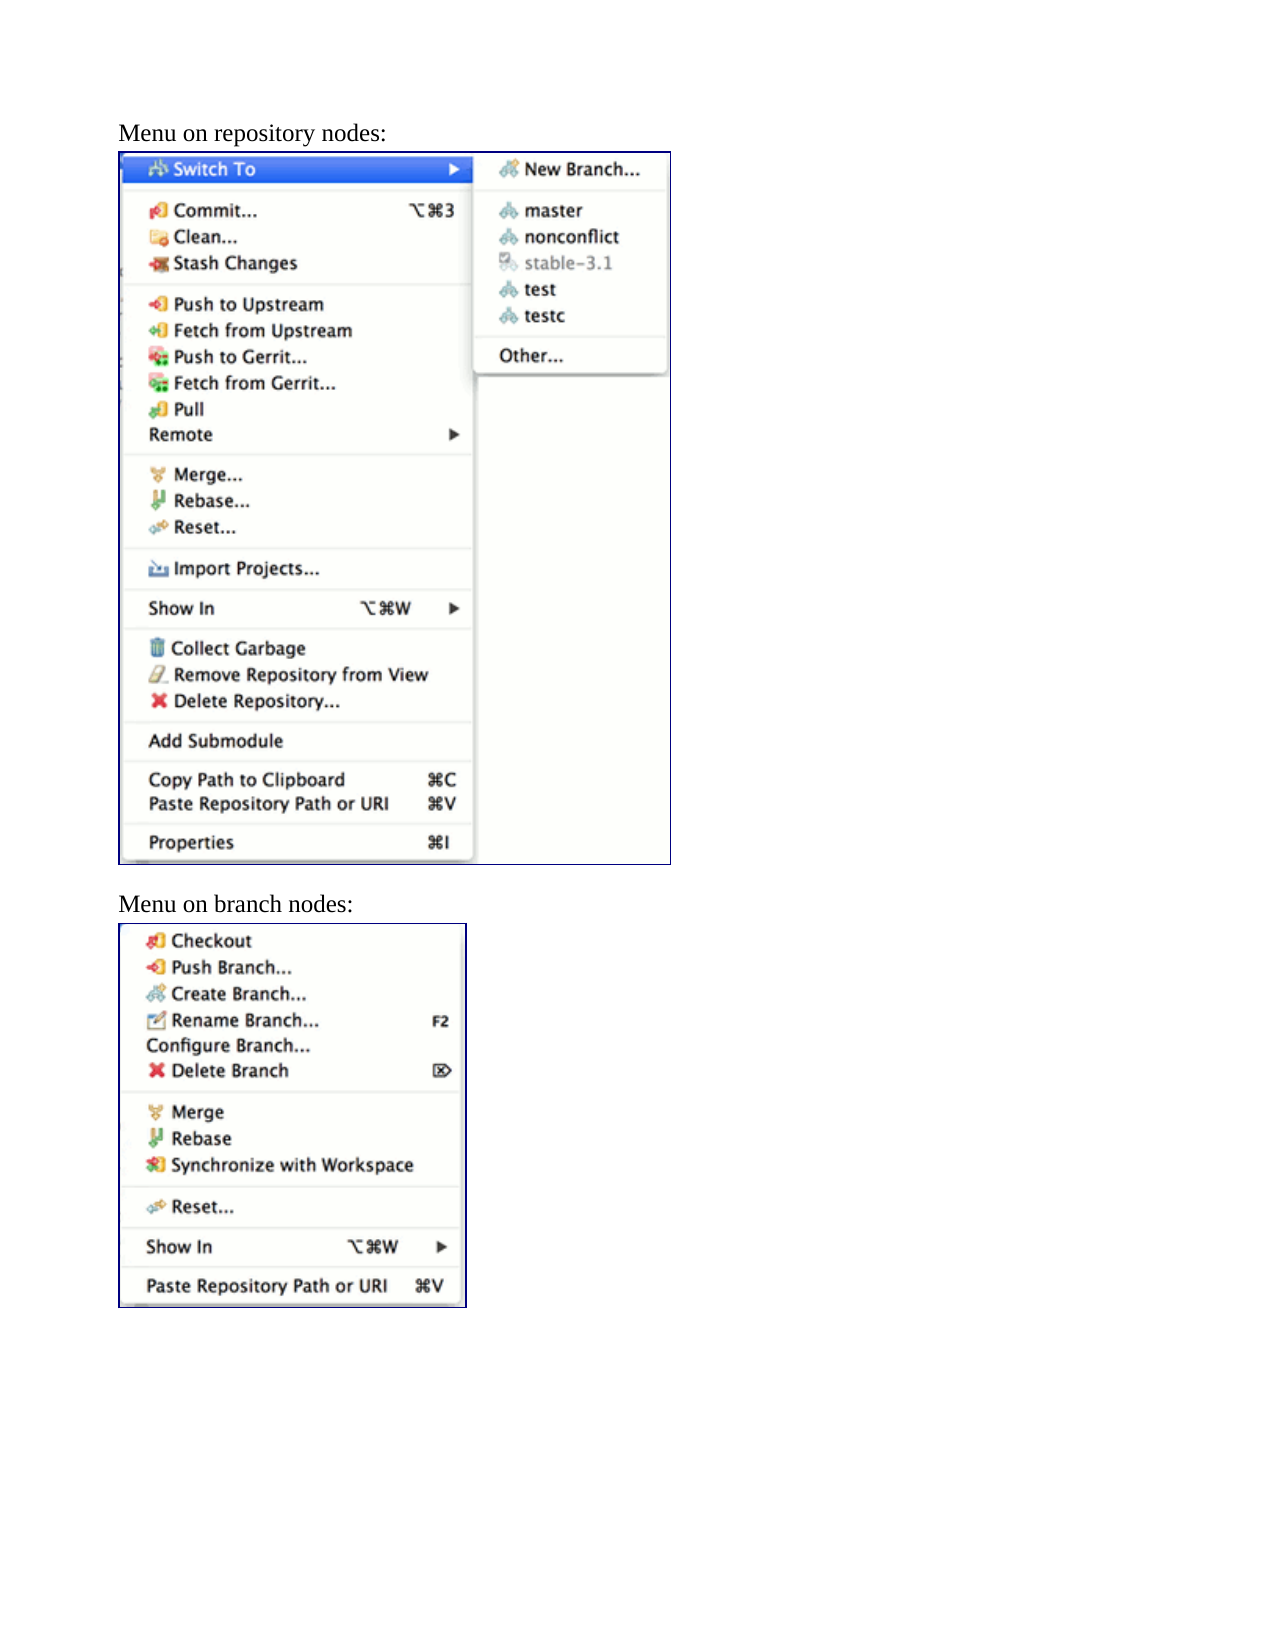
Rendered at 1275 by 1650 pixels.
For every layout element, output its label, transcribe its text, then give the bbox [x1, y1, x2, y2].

picture [120, 153, 670, 864]
text Menu on repository nodes: [118, 118, 1157, 153]
text Menu on branch nodes: [118, 889, 1157, 924]
picture [120, 924, 465, 1307]
